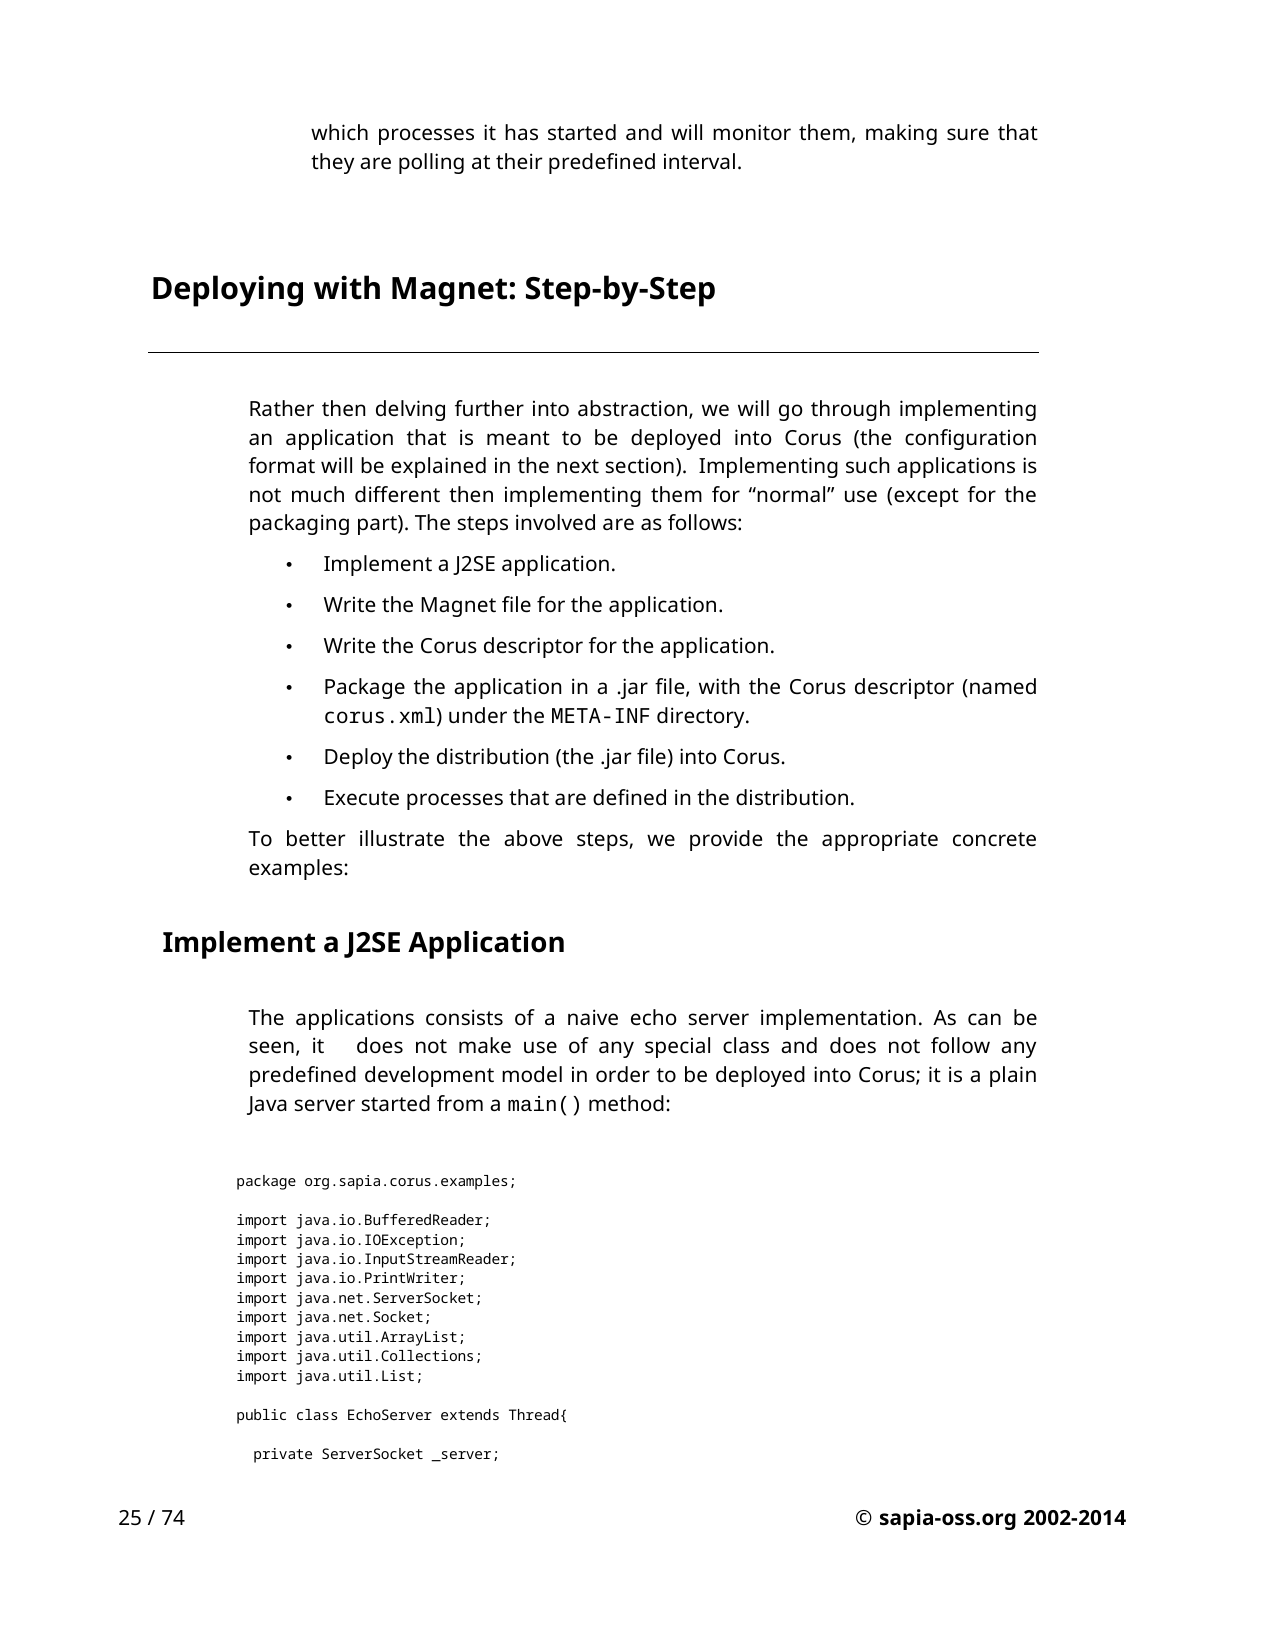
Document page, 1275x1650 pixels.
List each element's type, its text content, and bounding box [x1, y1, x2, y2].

text import java.io.PrintWriter; [236, 1268, 1039, 1288]
list which processes it has started and will monitor them, making sure that they are polling at their predefined interval. [274, 118, 1039, 175]
list Write the Magnet file for the application. [286, 590, 1039, 619]
list Implement a J2SE application. [286, 549, 1039, 578]
subtitle Implement a J2SE Application [162, 923, 1039, 961]
list Deploy the distribution (the .jar file) into Corus. [286, 742, 1039, 770]
text import java.net.Socket; [236, 1307, 1039, 1327]
text To better illustrate the above steps, we provide the appropriate concrete examples: [248, 824, 1039, 881]
text import java.net.ServerSocket; [236, 1288, 1039, 1307]
text Rather then delving further into abstraction, we will go through implementing an application that is meant to be deployed into Corus (the configuration format will be explained in the next section). Implementing such applications is not much different then implementing them for “normal” use (except for the packaging part). The steps involved are as follows: [248, 394, 1039, 537]
text import java.io.InputStreamReader; [236, 1249, 1039, 1268]
list Execute processes that are defined in the distribution. [286, 783, 1039, 811]
text import java.util.List; [236, 1366, 1039, 1385]
text import java.util.Collections; [236, 1346, 1039, 1366]
text import java.io.BufferedReader; [236, 1210, 1039, 1229]
text import java.io.IOException; [236, 1229, 1039, 1249]
text public class EchoServer extends Thread{ [236, 1405, 1039, 1424]
text The applications consists of a naive echo server implementation. As can be seen, it does not make use of any special class and does not follow any predefined development model in order to be deployed into Corus; it is a plain Java server started from a main() method: [248, 1003, 1039, 1117]
list Write the Corus descriptor for the application. [286, 631, 1039, 660]
text private ServerSocket _server; [236, 1444, 1039, 1463]
list Package the application in a .jar file, with the Corus descriptor (named corus.xml) under the META-INF directory. [286, 672, 1039, 729]
text package org.sapia.corus.examples; [236, 1171, 1039, 1191]
text import java.util.ArrayList; [236, 1327, 1039, 1346]
subtitle Deploying with Magnet: Step-by-Step [148, 264, 1039, 352]
